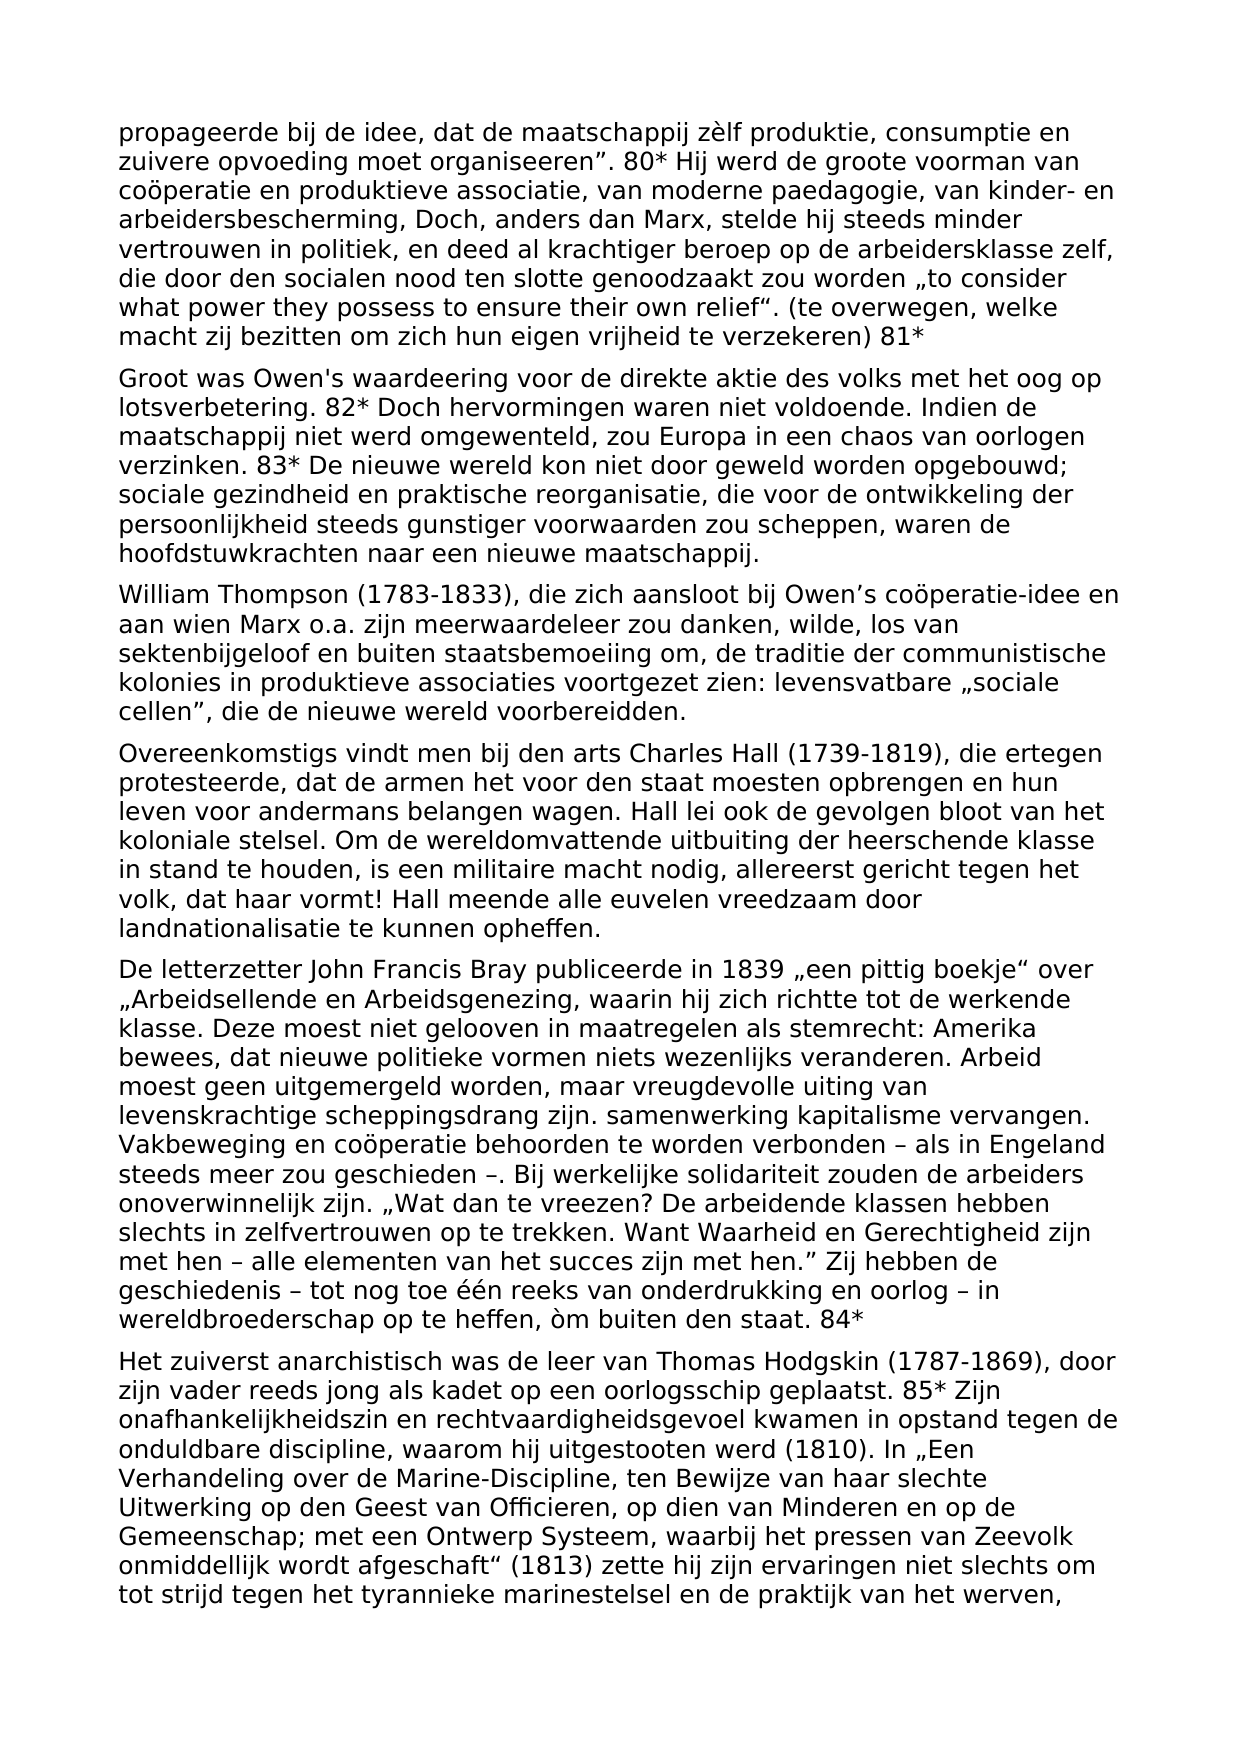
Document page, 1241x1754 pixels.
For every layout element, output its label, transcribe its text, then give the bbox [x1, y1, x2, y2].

text propageerde bij de idee, dat de maatschappij zèlf produktie, consumptie en zuivere opvoeding moet organiseeren”. 80* Hij werd de groote voorman van coöperatie en produktieve associatie, van moderne paedagogie, van kinder- en arbeidersbescherming, Doch, anders dan Marx, stelde hij steeds minder vertrouwen in politiek, en deed al krachtiger beroep op de arbeidersklasse zelf, die door den socialen nood ten slotte genoodzaakt zou worden „to consider what power they possess to ensure their own relief“. (te overwegen, welke macht zij bezitten om zich hun eigen vrijheid te verzekeren) 81* [118, 118, 1122, 351]
text Overeenkomstigs vindt men bij den arts Charles Hall (1739-1819), die ertegen protesteerde, dat de armen het voor den staat moesten opbrengen en hun leven voor andermans belangen wagen. Hall lei ook de gevolgen bloot van het koloniale stelsel. Om de wereldomvattende uitbuiting der heerschende klasse in stand te houden, is een militaire macht nodig, allereerst gericht tegen het volk, dat haar vormt! Hall meende alle euvelen vreedzaam door landnationalisatie te kunnen opheffen. [118, 739, 1122, 943]
text William Thompson (1783-1833), die zich aansloot bij Owen’s coöperatie-idee en aan wien Marx o.a. zijn meerwaardeleer zou danken, wilde, los van sektenbijgeloof en buiten staatsbemoeiing om, de traditie der communistische kolonies in produktieve associaties voortgezet zien: levensvatbare „sociale cellen”, die de nieuwe wereld voorbereidden. [118, 581, 1122, 726]
text Het zuiverst anarchistisch was de leer van Thomas Hodgskin (1787-1869), door zijn vader reeds jong als kadet op een oorlogsschip geplaatst. 85* Zijn onafhankelijkheidszin en rechtvaardigheidsgevoel kwamen in opstand tegen de onduldbare discipline, waarom hij uitgestooten werd (1810). In „Een Verhandeling over de Marine-Discipline, ten Bewijze van haar slechte Uitwerking op den Geest van Officieren, op dien van Minderen en op de Gemeenschap; met een Ontwerp Systeem, waarbij het pressen van Zeevolk onmiddellijk wordt afgeschaft“ (1813) zette hij zijn ervaringen niet slechts om tot strijd tegen het tyrannieke marinestelsel en de praktijk van het werven, [118, 1347, 1122, 1610]
text Groot was Owen's waardeering voor de direkte aktie des volks met het oog op lotsverbetering. 82* Doch hervormingen waren niet voldoende. Indien de maatschappij niet werd omgewenteld, zou Europa in een chaos van oorlogen verzinken. 83* De nieuwe wereld kon niet door geweld worden opgebouwd; sociale gezindheid en praktische reorganisatie, die voor de ontwikkeling der persoonlijkheid steeds gunstiger voorwaarden zou scheppen, waren de hoofdstuwkrachten naar een nieuwe maatschappij. [118, 364, 1122, 568]
text De letterzetter John Francis Bray publiceerde in 1839 „een pittig boekje“ over „Arbeidsellende en Arbeidsgenezing, waarin hij zich richtte tot de werkende klasse. Deze moest niet gelooven in maatregelen als stemrecht: Amerika bewees, dat nieuwe politieke vormen niets wezenlijks veranderen. Arbeid moest geen uitgemergeld worden, maar vreugdevolle uiting van levenskrachtige scheppingsdrang zijn. samenwerking kapitalisme vervangen. Vakbeweging en coöperatie behoorden te worden verbonden – als in Engeland steeds meer zou geschieden –. Bij werkelijke solidariteit zouden de arbeiders onoverwinnelijk zijn. „Wat dan te vreezen? De arbeidende klassen hebben slechts in zelfvertrouwen op te trekken. Want Waarheid en Gerechtigheid zijn met hen – alle elementen van het succes zijn met hen.” Zij hebben de geschiedenis – tot nog toe één reeks van onderdrukking en oorlog – in wereldbroederschap op te heffen, òm buiten den staat. 84* [118, 956, 1122, 1335]
